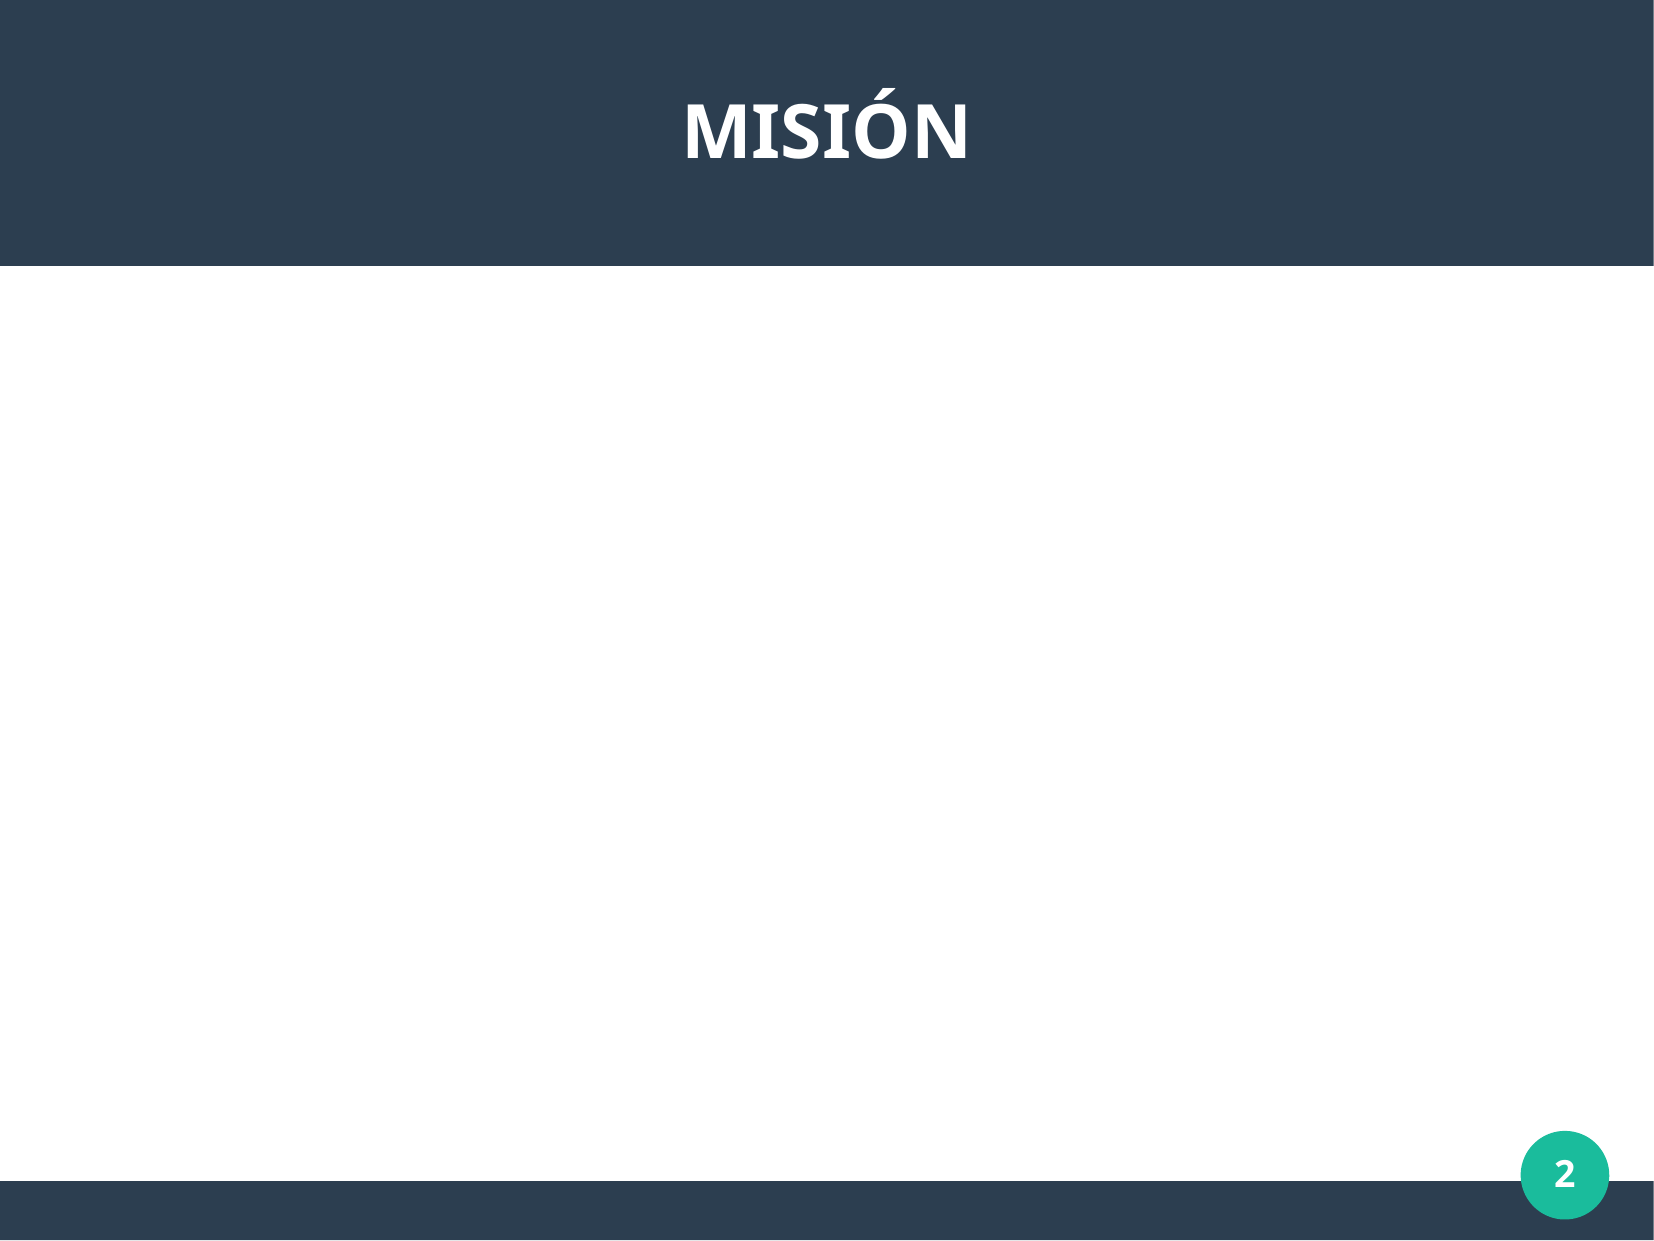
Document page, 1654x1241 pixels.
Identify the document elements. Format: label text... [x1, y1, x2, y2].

title MISIÓN [59, 49, 1595, 207]
text_box [1505, 1116, 1625, 1235]
